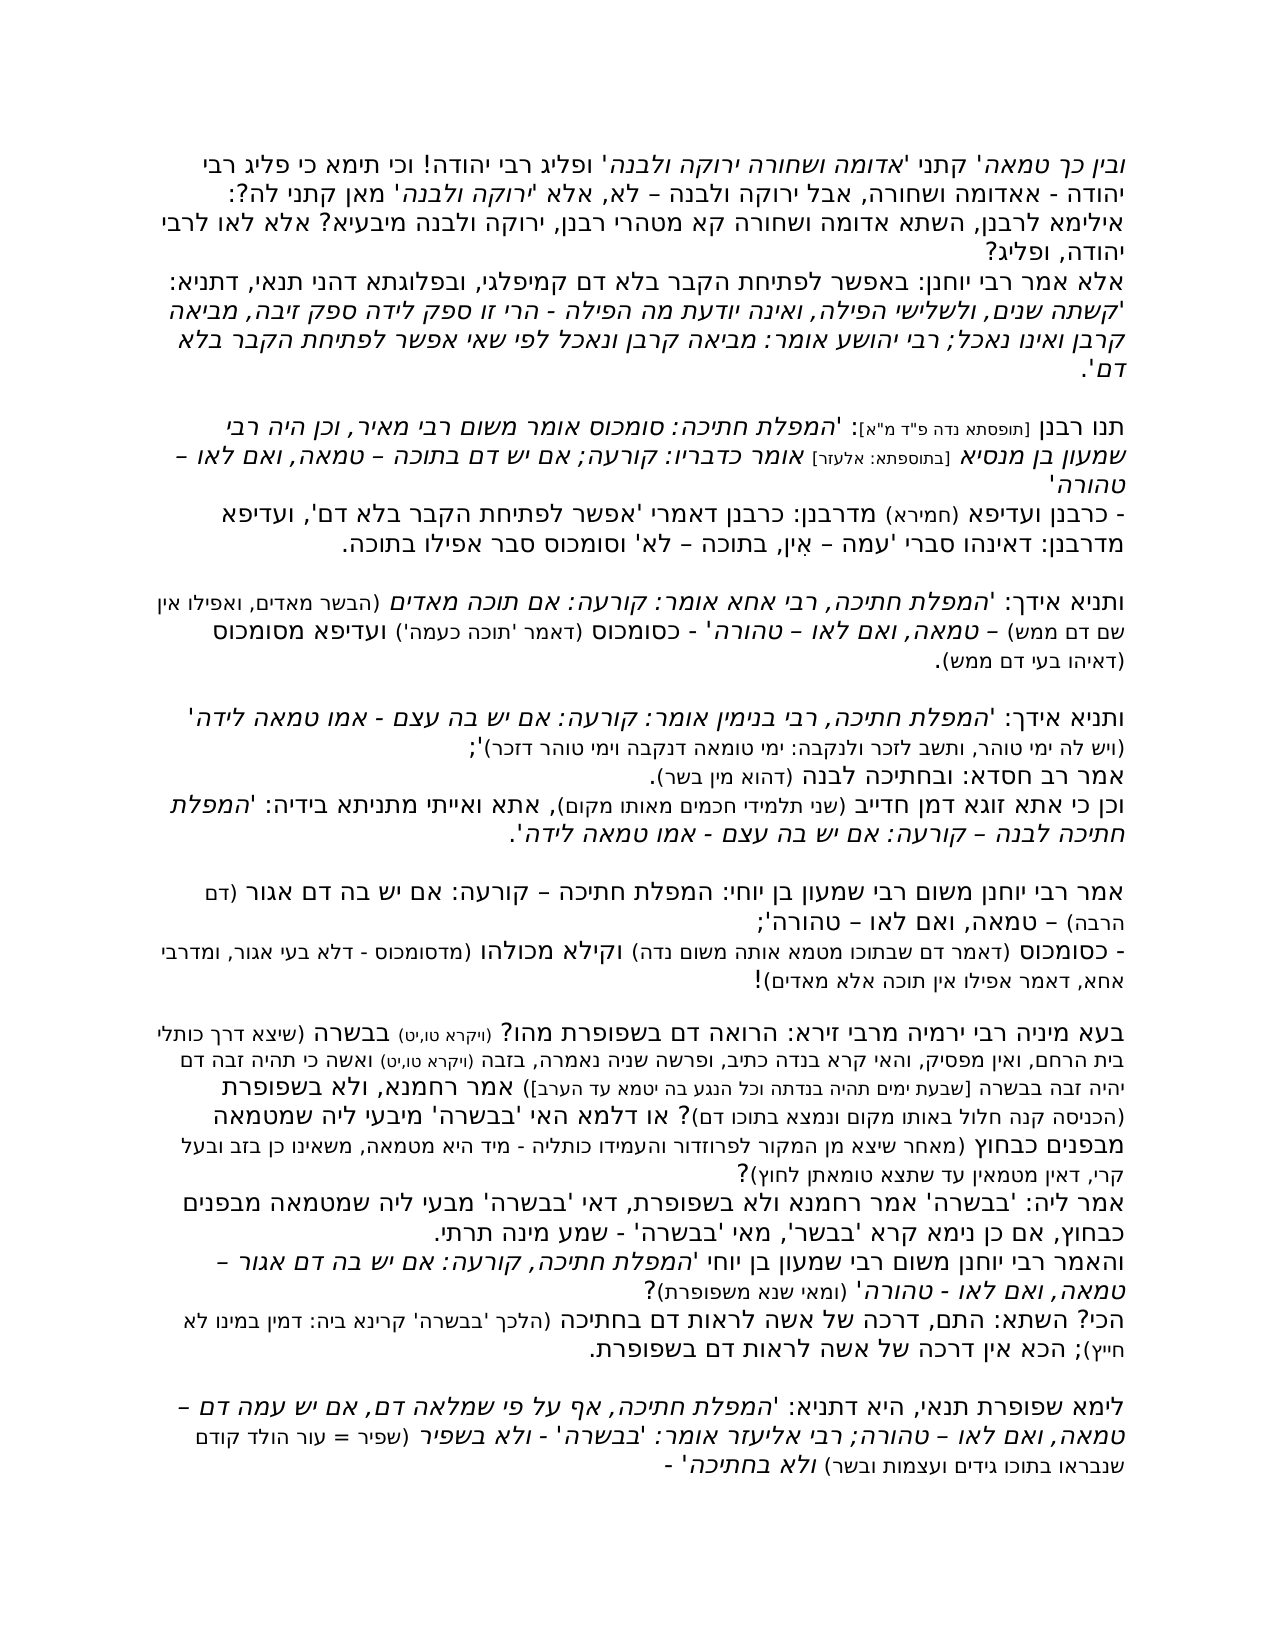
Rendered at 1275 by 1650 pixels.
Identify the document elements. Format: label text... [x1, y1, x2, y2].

text - כסומכוס (דאמר דם שבתוכו מטמא אותה משום נדה) וקילא מכולהו (מדסומכוס - דלא בעי אגור, ומדרבי אחא, דאמר אפילו אין תוכה אלא מאדים)! [150, 936, 1125, 994]
text - כרבנן ועדיפא (חמירא) מדרבנן: כרבנן דאמרי 'אפשר לפתיחת הקבר בלא דם', ועדיפא מדרבנן: דאינהו סברי 'עמה – אִין, בתוכה – לא' וסומכוס סבר אפילו בתוכה. [150, 499, 1125, 558]
text וכן כי אתא זוגא דמן חדייב (שני תלמידי חכמים מאותו מקום), אתא ואייתי מתניתא בידיה: 'המפלת חתיכה לבנה – קורעה: אם יש בה עצם - אמו טמאה לידה'. [150, 790, 1125, 849]
text אלא אמר רבי יוחנן: באפשר לפתיחת הקבר בלא דם קמיפלגי, ובפלוגתא דהני תנאי, דתניא: 'קשתה שנים, ולשלישי הפילה, ואינה יודעת מה הפילה - הרי זו ספק לידה ספק זיבה, מביאה קרבן ואינו נאכל; רבי יהושע אומר: מביאה קרבן ונאכל לפי שאי אפשר לפתיחת הקבר בלא דם'. [150, 267, 1125, 383]
text והאמר רבי יוחנן משום רבי שמעון בן יוחי 'המפלת חתיכה, קורעה: אם יש בה דם אגור – טמאה, ואם לאו - טהורה' (ומאי שנא משפופרת)? [150, 1247, 1125, 1305]
text ותניא אידך: 'המפלת חתיכה, רבי בנימין אומר: קורעה: אם יש בה עצם - אמו טמאה לידה' (ויש לה ימי טוהר, ותשב לזכר ולנקבה: ימי טומאה דנקבה וימי טוהר דזכר)'; [150, 703, 1125, 761]
text לימא שפופרת תנאי, היא דתניא: 'המפלת חתיכה, אף על פי שמלאה דם, אם יש עמה דם – טמאה, ואם לאו – טהורה; רבי אליעזר אומר: 'בבשרה' - ולא בשפיר (שפיר = עור הולד קודם שנבראו בתוכו גידים ועצמות ובשר) ולא בחתיכה' - [150, 1392, 1125, 1480]
text אמר רב חסדא: ובחתיכה לבנה (דהוא מין בשר). [150, 761, 1125, 790]
text אמר רבי יוחנן משום רבי שמעון בן יוחי: המפלת חתיכה – קורעה: אם יש בה דם אגור (דם הרבה) – טמאה, ואם לאו – טהורה'; [150, 877, 1125, 936]
text תנו רבנן [תופסתא נדה פ"ד מ"א]: 'המפלת חתיכה: סומכוס אומר משום רבי מאיר, וכן היה רבי שמעון בן מנסיא [בתוספתא: אלעזר] אומר כדבריו: קורעה; אם יש דם בתוכה – טמאה, ואם לאו – טהורה' [150, 412, 1125, 499]
text אמר ליה: 'בבשרה' אמר רחמנא ולא בשפופרת, דאי 'בבשרה' מבעי ליה שמטמאה מבפנים כבחוץ, אם כן נימא קרא 'בבשר', מאי 'בבשרה' - שמע מינה תרתי. [150, 1188, 1125, 1247]
text הכי? השתא: התם, דרכה של אשה לראות דם בחתיכה (הלכך 'בבשרה' קרינא ביה: דמין במינו לא חייץ); הכא אין דרכה של אשה לראות דם בשפופרת. [150, 1305, 1125, 1363]
text ובין כך טמאה' קתני 'אדומה ושחורה ירוקה ולבנה' ופליג רבי יהודה! וכי תימא כי פליג רבי יהודה - אאדומה ושחורה, אבל ירוקה ולבנה – לא, אלא 'ירוקה ולבנה' מאן קתני לה?: אילימא לרבנן, השתא אדומה ושחורה קא מטהרי רבנן, ירוקה ולבנה מיבעיא? אלא לאו לרבי יהודה, ופליג? [150, 150, 1125, 267]
text ותניא אידך: 'המפלת חתיכה, רבי אחא אומר: קורעה: אם תוכה מאדים (הבשר מאדים, ואפילו אין שם דם ממש) – טמאה, ואם לאו – טהורה' - כסומכוס (דאמר 'תוכה כעמה') ועדיפא מסומכוס (דאיהו בעי דם ממש). [150, 587, 1125, 674]
text בעא מיניה רבי ירמיה מרבי זירא: הרואה דם בשפופרת מהו? (ויקרא טו,יט) בבשרה (שיצא דרך כותלי בית הרחם, ואין מפסיק, והאי קרא בנדה כתיב, ופרשה שניה נאמרה, בזבה (ויקרא טו,יט) ואשה כי תהיה זבה דם יהיה זבה בבשרה [שבעת ימים תהיה בנדתה וכל הנגע בה יטמא עד הערב]) אמר רחמנא, ולא בשפופרת (הכניסה קנה חלול באותו מקום ונמצא בתוכו דם)? או דלמא האי 'בבשרה' מיבעי ליה שמטמאה מבפנים כבחוץ (מאחר שיצא מן המקור לפרוזדור והעמידו כותליה - מיד היא מטמאה, משאינו כן בזב ובעל קרי, דאין מטמאין עד שתצא טומאתן לחוץ)? [150, 1018, 1125, 1188]
